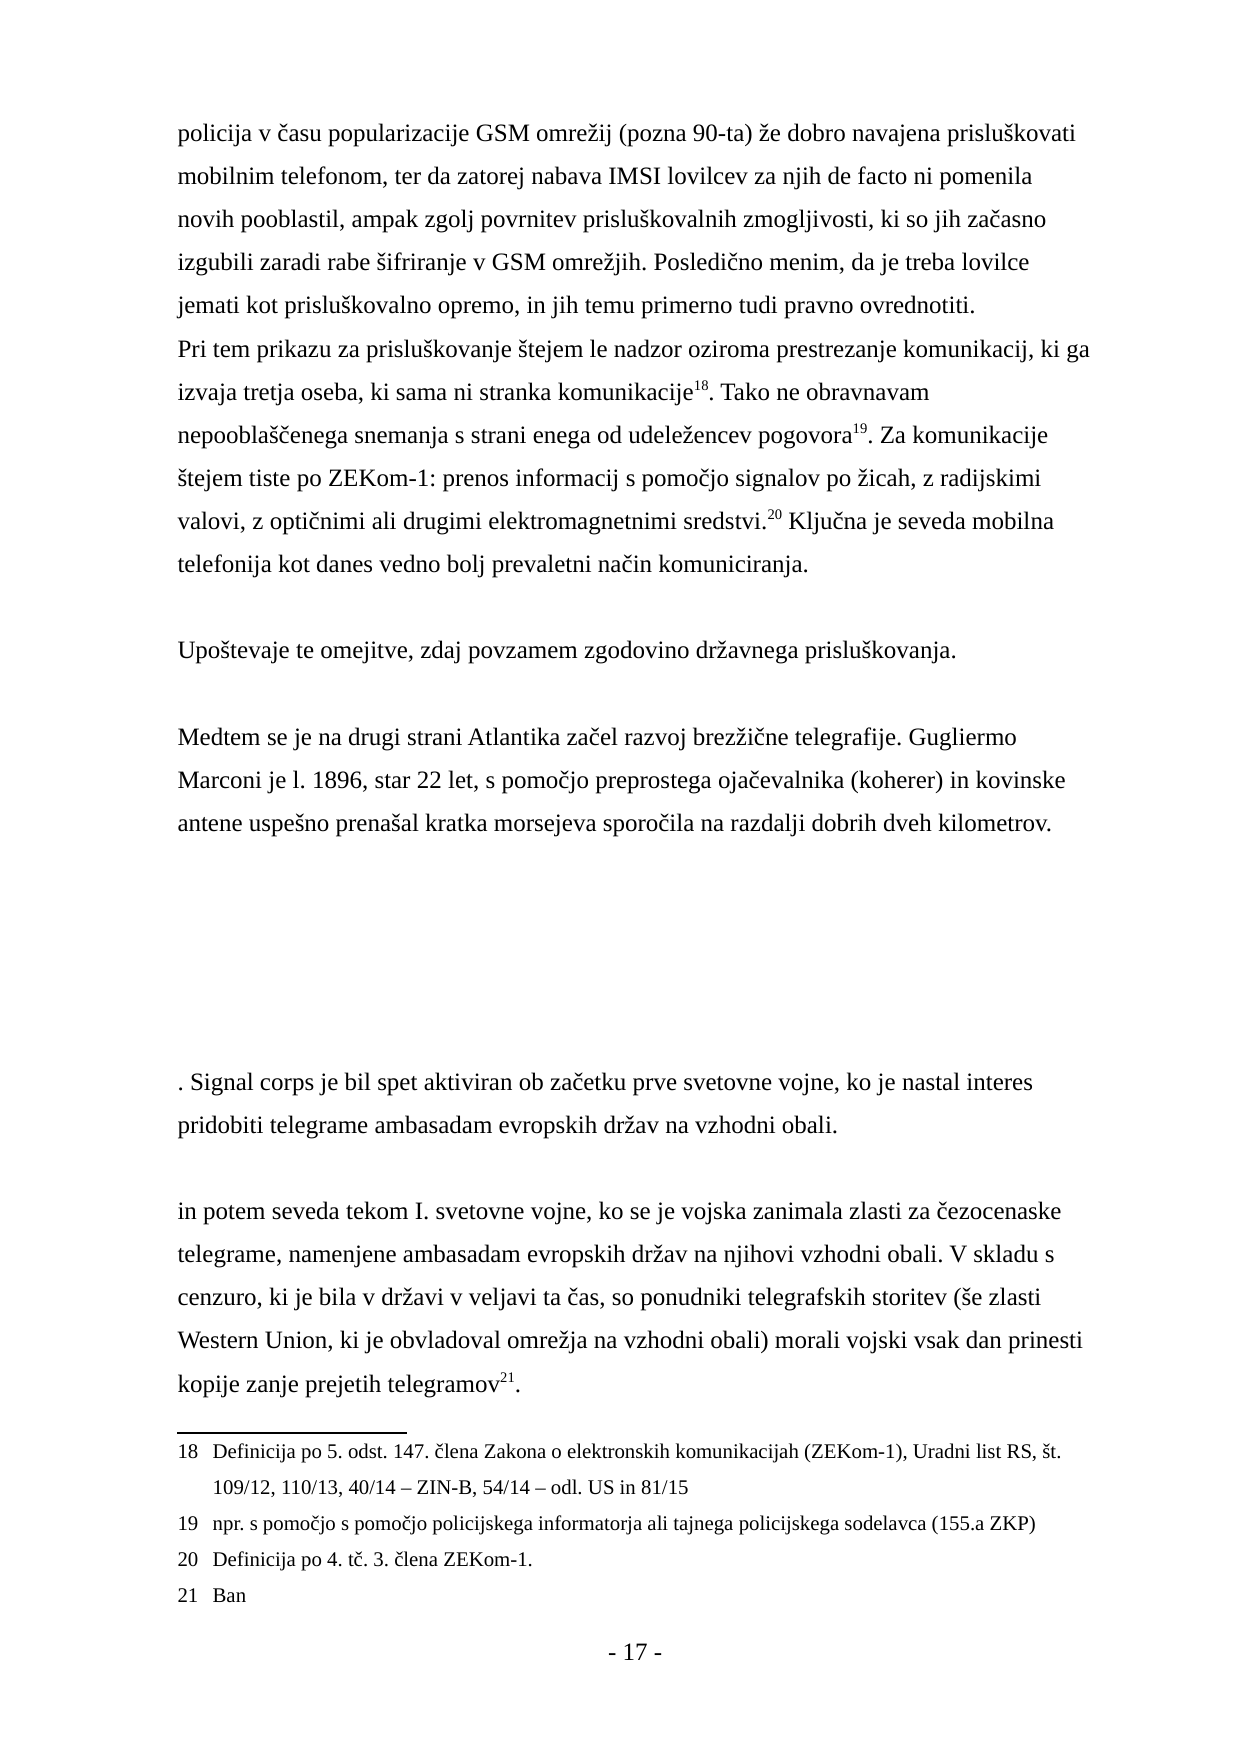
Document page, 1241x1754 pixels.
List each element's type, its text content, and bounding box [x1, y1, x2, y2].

text Medtem se je na drugi strani Atlantika začel razvoj brezžične telegrafije. Gugliermo Marconi je l. 1896, star 22 let, s pomočjo preprostega ojačevalnika (koherer) in kovinske antene uspešno prenašal kratka morsejeva sporočila na razdalji dobrih dveh kilometrov. [177, 722, 1093, 837]
text in potem seveda tekom I. svetovne vojne, ko se je vojska zanimala zlasti za čezocenaske telegrame, namenjene ambasadam evropskih držav na njihovi vzhodni obali. V skladu s cenzuro, ki je bila v državi v veljavi ta čas, so ponudniki telegrafskih storitev (še zlasti Western Union, ki je obvladoval omrežja na vzhodni obali) morali vojski vsak dan prinesti kopije zanje prejetih telegramov. [177, 1196, 1093, 1397]
text Pri tem prikazu za prisluškovanje štejem le nadzor oziroma prestrezanje komunikacij, ki ga izvaja tretja oseba, ki sama ni stranka komunikacije. Tako ne obravnavam nepooblaščenega snemanja s strani enega od udeležencev pogovora. Za komunikacije štejem tiste po ZEKom-1: prenos informacij s pomočjo signalov po žicah, z radijskimi valovi, z optičnimi ali drugimi elektromagnetnimi sredstvi. Ključna je seveda mobilna telefonija kot danes vedno bolj prevaletni način komuniciranja. [177, 334, 1093, 578]
text Definicija po 5. odst. 147. člena Zakona o elektronskih komunikacijah (ZEKom-1), Uradni list RS, št. 109/12, 110/13, 40/14 – ZIN-B, 54/14 – odl. US in 81/15 [177, 1439, 1093, 1499]
text . Signal corps je bil spet aktiviran ob začetku prve svetovne vojne, ko je nastal interes pridobiti telegrame ambasadam evropskih držav na vzhodni obali. [177, 1067, 1093, 1139]
text Upoštevaje te omejitve, zdaj povzamem zgodovino državnega prisluškovanja. [177, 636, 1093, 664]
text npr. s pomočjo s pomočjo policijskega informatorja ali tajnega policijskega sodelavca (155.a ZKP) [177, 1511, 1093, 1535]
text policija v času popularizacije GSM omrežij (pozna 90-ta) že dobro navajena prisluškovati mobilnim telefonom, ter da zatorej nabava IMSI lovilcev za njih de facto ni pomenila novih pooblastil, ampak zgolj povrnitev prisluškovalnih zmogljivosti, ki so jih začasno izgubili zaradi rabe šifriranje v GSM omrežjih. Posledično menim, da je treba lovilce jemati kot prisluškovalno opremo, in jih temu primerno tudi pravno ovrednotiti. [177, 118, 1093, 319]
text Ban [177, 1583, 1093, 1607]
text Definicija po 4. tč. 3. člena ZEKom-1. [177, 1547, 1093, 1571]
